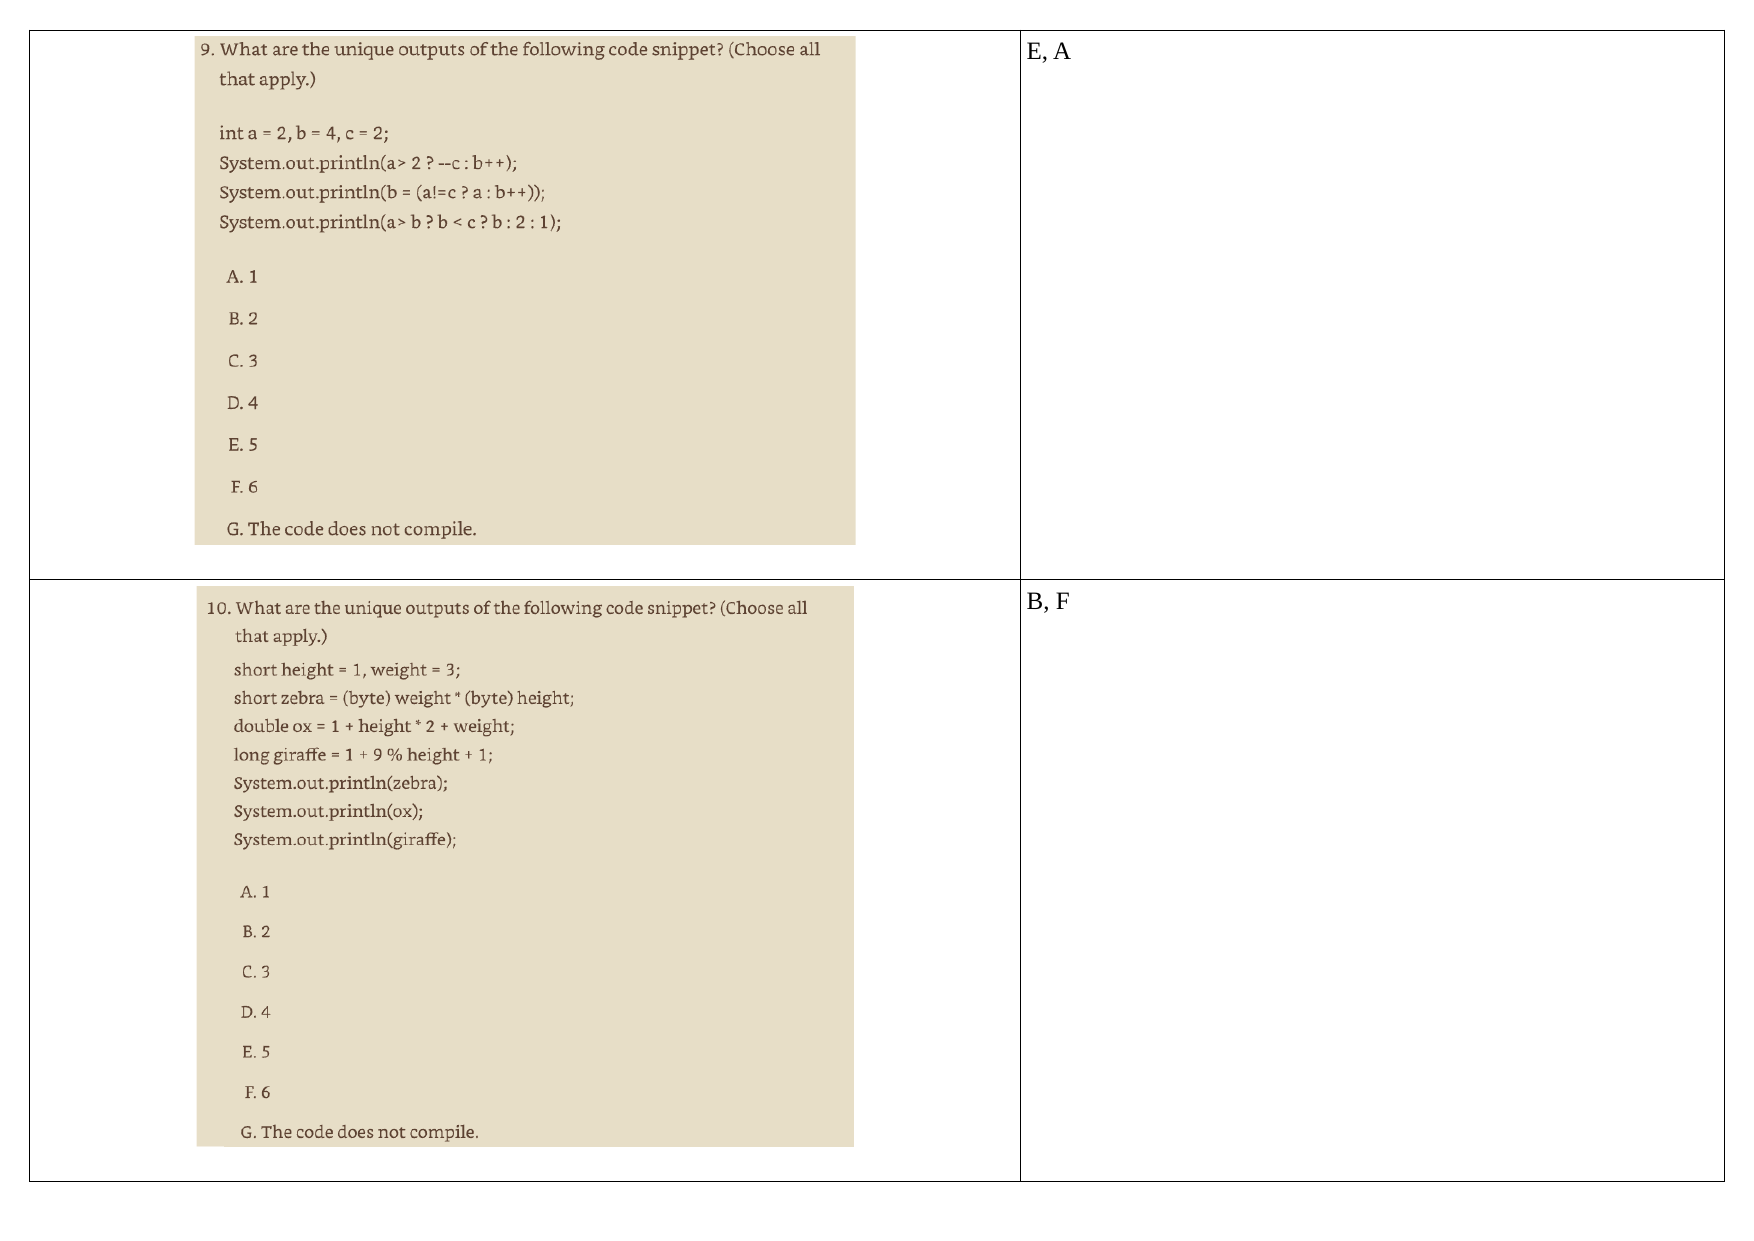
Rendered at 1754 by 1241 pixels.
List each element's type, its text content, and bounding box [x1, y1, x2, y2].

table_cell [30, 31, 1020, 579]
table_cell E, A [1021, 31, 1724, 579]
table_cell B, F [1021, 580, 1724, 1181]
picture [196, 586, 854, 1147]
table_cell [30, 580, 1020, 1181]
picture [194, 36, 856, 545]
